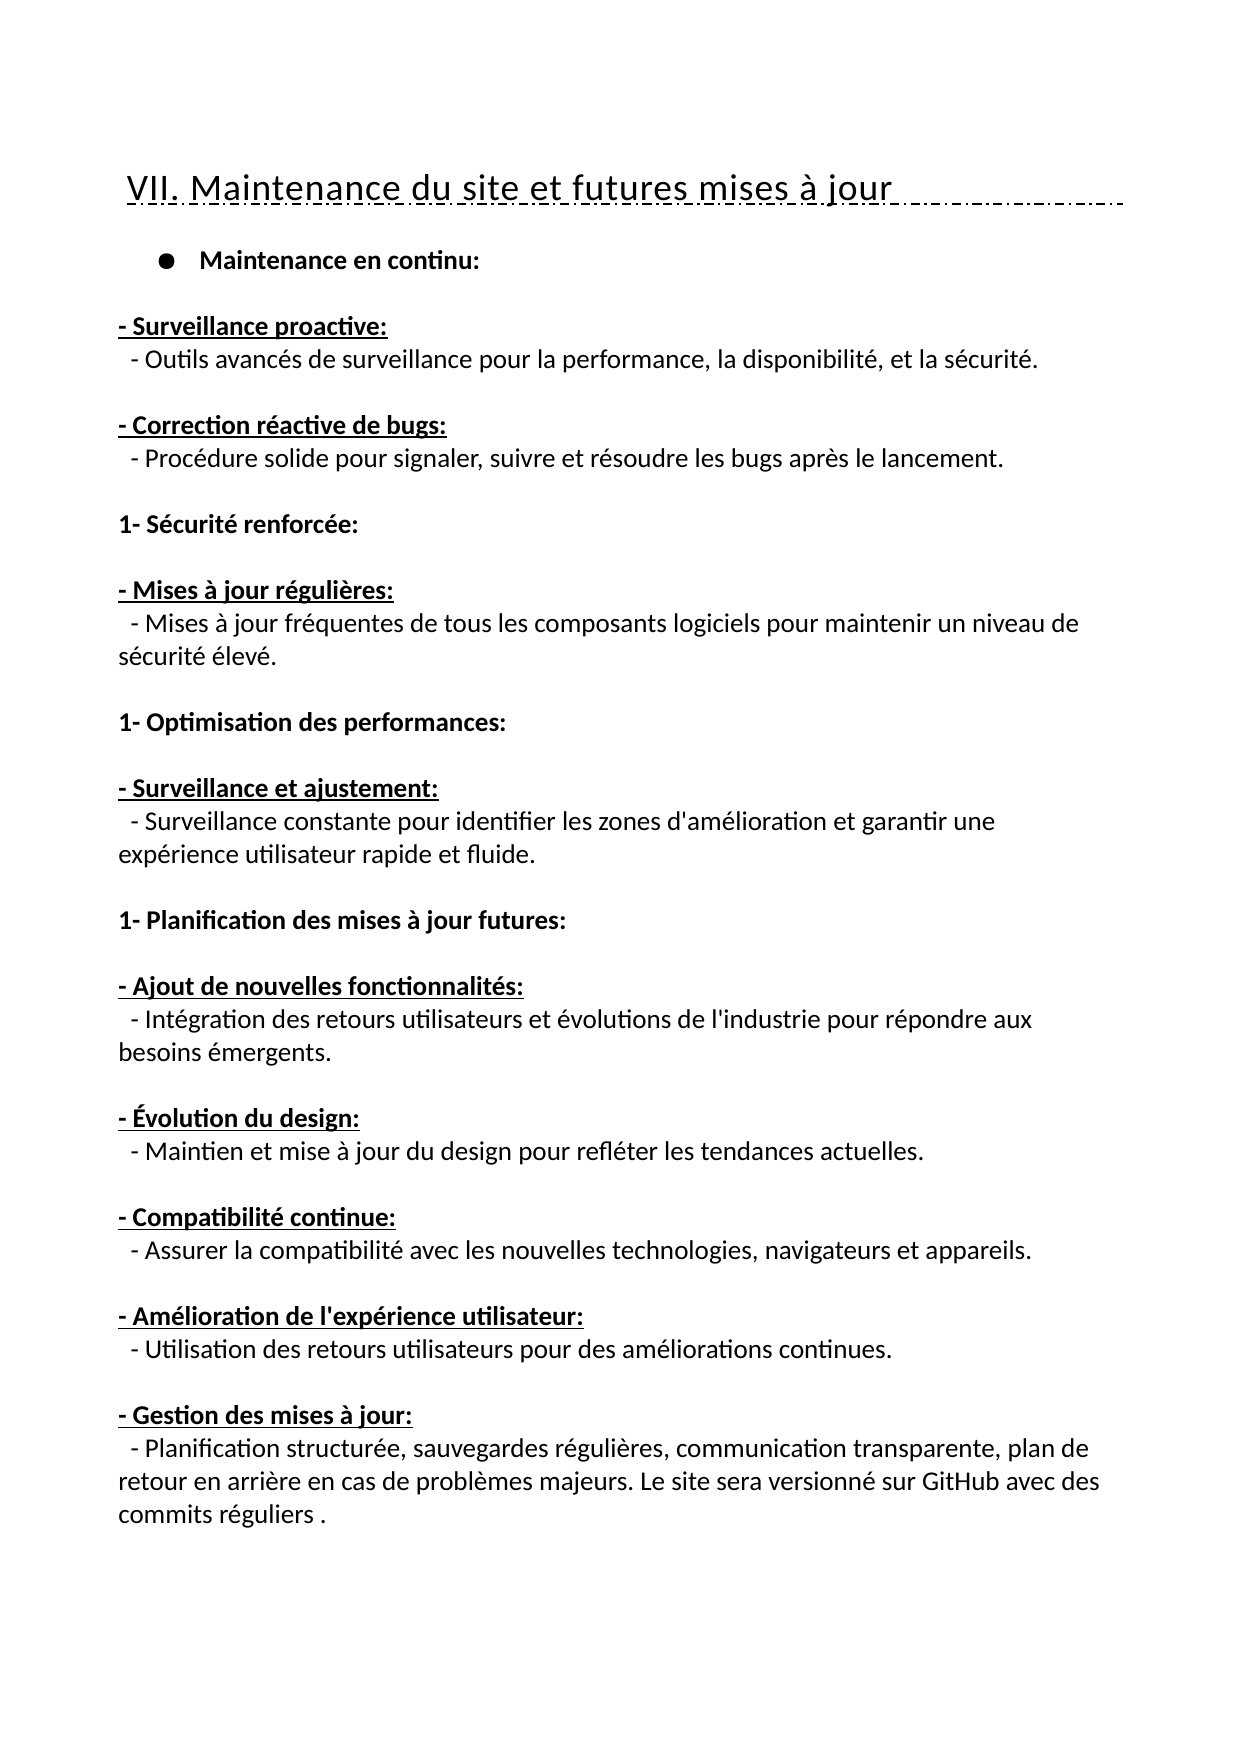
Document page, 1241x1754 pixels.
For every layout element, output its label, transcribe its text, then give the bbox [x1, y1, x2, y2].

text - Ajout de nouvelles fonctionnalités: [118, 969, 1122, 1002]
text - Évolution du design: [118, 1101, 1122, 1134]
text - Surveillance constante pour identifier les zones d'amélioration et garantir une expérience utilisateur rapide et fluide. [118, 804, 1122, 870]
text - Planification structurée, sauvegardes régulières, communication transparente, plan de retour en arrière en cas de problèmes majeurs. Le site sera versionné sur GitHub avec des commits réguliers . [118, 1432, 1122, 1531]
text - Mises à jour régulières: [118, 573, 1122, 606]
text - Utilisation des retours utilisateurs pour des améliorations continues. [118, 1332, 1122, 1366]
text - Correction réactive de bugs: [118, 408, 1122, 441]
text - Maintien et mise à jour du design pour refléter les tendances actuelles. [118, 1134, 1122, 1167]
text - Surveillance proactive: [118, 309, 1122, 342]
text 1- Optimisation des performances: [118, 705, 1122, 738]
text 1- Planification des mises à jour futures: [118, 903, 1122, 936]
text VII. Maintenance du site et futures mises à jour [118, 164, 1122, 210]
text - Surveillance et ajustement: [118, 771, 1122, 804]
text - Intégration des retours utilisateurs et évolutions de l'industrie pour répondre aux besoins émergents. [118, 1002, 1122, 1068]
text - Procédure solide pour signaler, suivre et résoudre les bugs après le lancement. [118, 441, 1122, 474]
text - Outils avancés de surveillance pour la performance, la disponibilité, et la sécurité. [118, 342, 1122, 375]
text - Amélioration de l'expérience utilisateur: [118, 1299, 1122, 1332]
text - Assurer la compatibilité avec les nouvelles technologies, navigateurs et appareils. [118, 1233, 1122, 1266]
text - Compatibilité continue: [118, 1200, 1122, 1233]
text - Mises à jour fréquentes de tous les composants logiciels pour maintenir un niveau de sécurité élevé. [118, 606, 1122, 672]
list Maintenance en continu: [156, 243, 1122, 276]
text - Gestion des mises à jour: [118, 1398, 1122, 1432]
text 1- Sécurité renforcée: [118, 507, 1122, 540]
